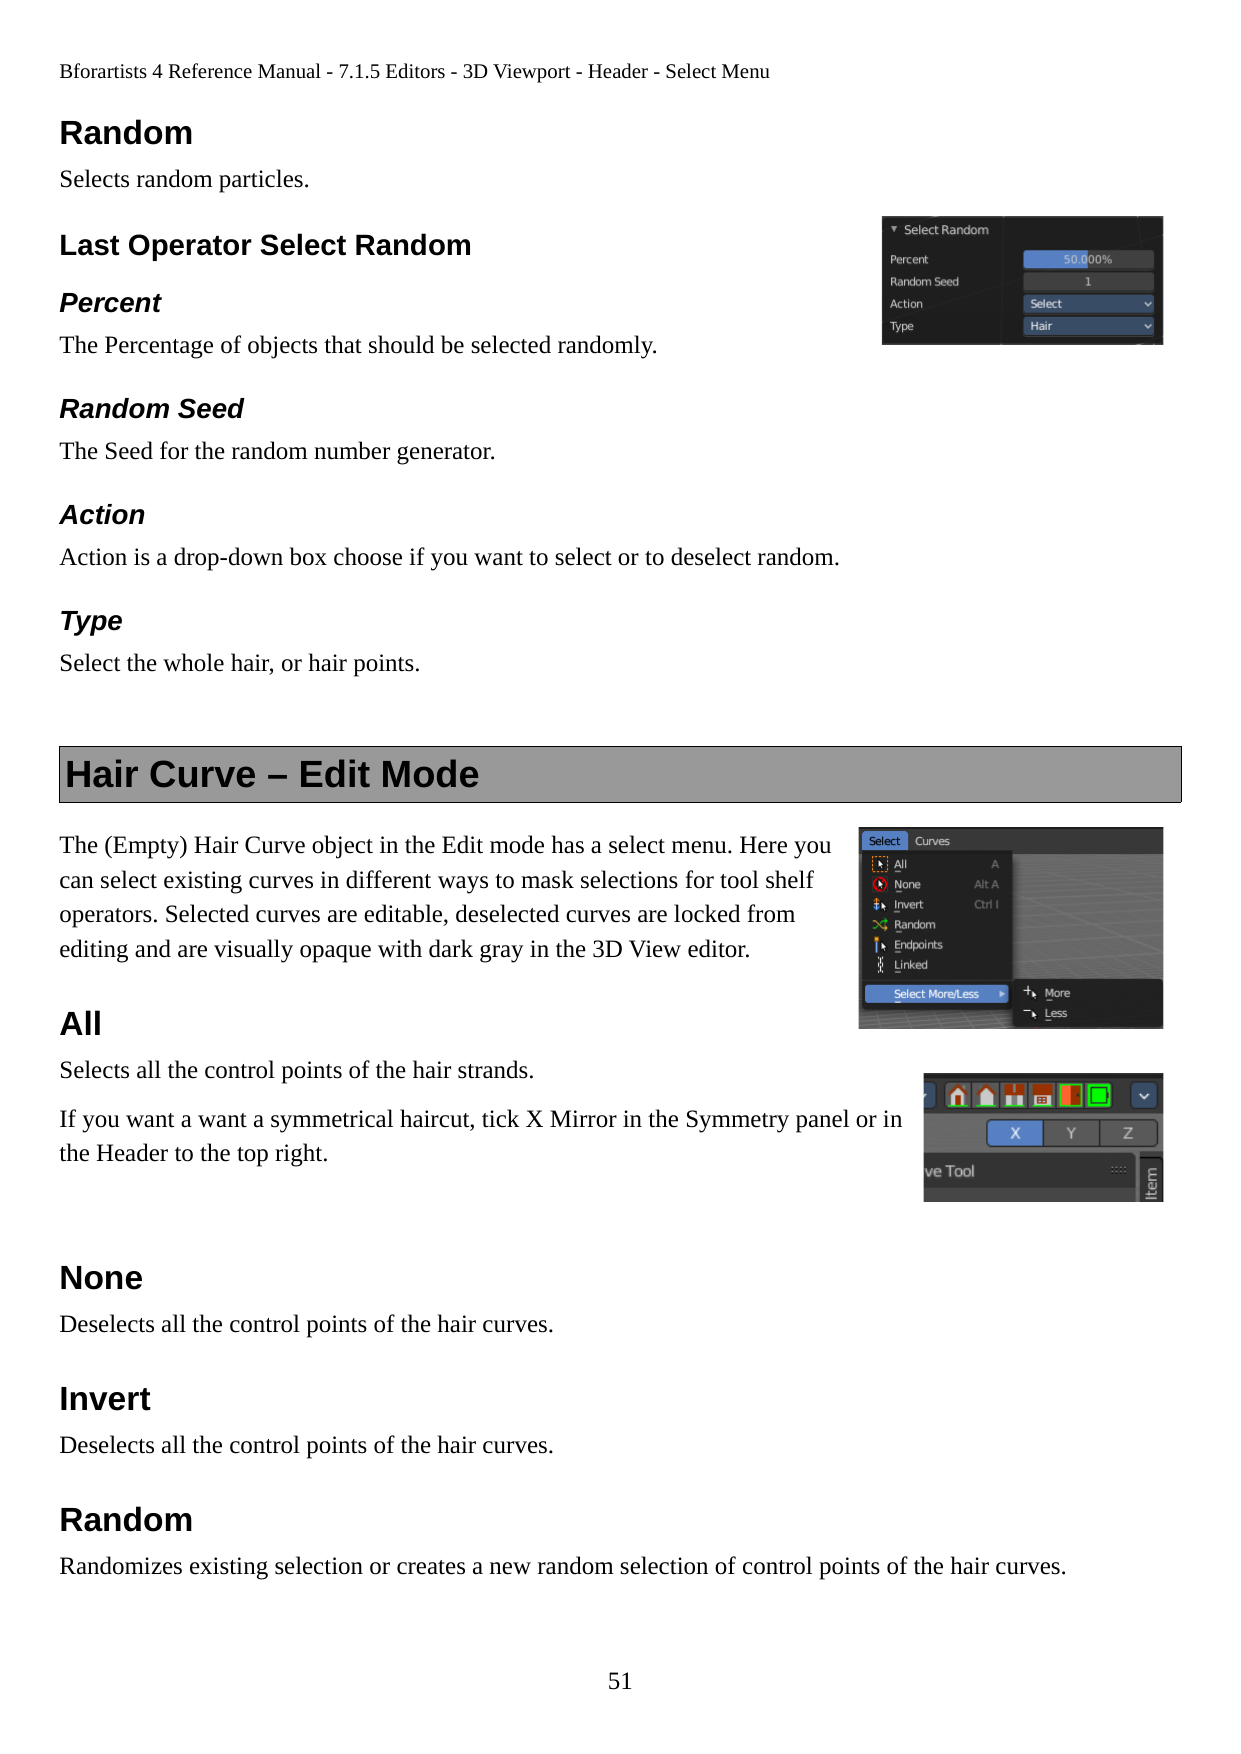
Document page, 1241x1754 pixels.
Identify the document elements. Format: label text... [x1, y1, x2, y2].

subtitle Type [59, 604, 1181, 636]
subtitle Random [59, 1499, 1181, 1538]
table_header Hair Curve – Edit Mode [60, 747, 1181, 802]
text If you want a want a symmetrical haircut, tick X Mirror in the Symmetry panel or in the Header to the top right. [59, 1104, 923, 1167]
text The Percentage of objects that should be selected randomly. [59, 331, 1181, 359]
text The (Empty) Hair Curve object in the Edit mode has a select menu. Here you can select existing curves in different ways to mask selections for tool shelf operators. Selected curves are editable, deselected curves are locked from editing and are visually opaque with dark gray in the 3D View editor. [59, 831, 858, 963]
text Selects random particles. [59, 164, 1181, 192]
text Select the whole hair, or hair points. [59, 648, 1181, 677]
picture [881, 216, 1164, 345]
subtitle [1164, 227, 1181, 261]
subtitle All [59, 1004, 1181, 1042]
text Selects all the control points of the hair strands. [59, 1055, 1181, 1084]
subtitle [1164, 286, 1181, 318]
picture [923, 1073, 1164, 1202]
subtitle Invert [59, 1378, 1181, 1417]
text Randomizes existing selection or creates a new random selection of control points of the hair curves. [59, 1551, 1181, 1579]
text Deselects all the control points of the hair curves. [59, 1430, 1181, 1458]
subtitle None [59, 1257, 1181, 1296]
subtitle Percent [59, 286, 881, 318]
subtitle Action [59, 498, 1181, 530]
text The Seed for the random number generator. [59, 436, 1181, 465]
text Deselects all the control points of the hair curves. [59, 1309, 1181, 1337]
subtitle Random Seed [59, 392, 1181, 424]
subtitle Last Operator Select Random [59, 227, 881, 261]
text Action is a drop-down box choose if you want to select or to deselect random. [59, 542, 1181, 571]
subtitle Random [59, 113, 1181, 151]
picture [858, 827, 1164, 1029]
